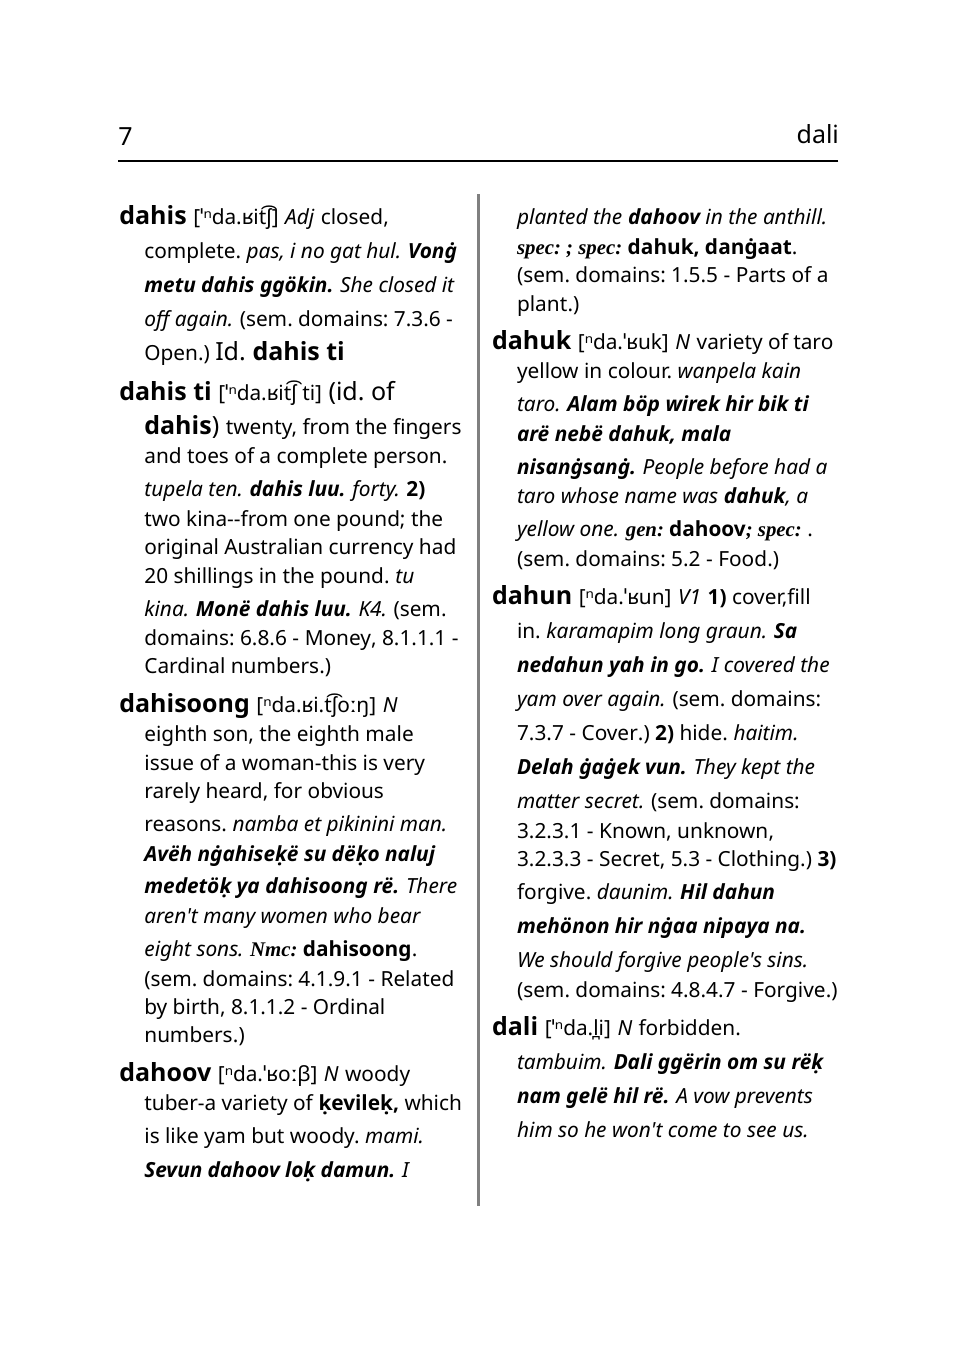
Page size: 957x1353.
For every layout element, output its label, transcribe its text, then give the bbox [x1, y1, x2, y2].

text dahisoong [ⁿda.ʁi.t͡ʃoːŋ] N eighth son, the eighth male issue of a woman-this is very rarely heard, for obvious reasons. namba et pikinini man. Avëh nġahiseḳë su dëḳo naluj medetöḳ ya dahisoong rë. There aren't many women who bear eight sons. Nmc: dahisoong. (sem. domains: 4.1.9.1 - Related by birth, 8.1.1.2 - Ordinal numbers.) [119, 682, 465, 1051]
text planted the dahoov in the anthill. spec: ; spec: dahuk, danġaat. (sem. domains: 1.5.5 - Parts of a plant.) [492, 196, 837, 319]
text dali [ˈⁿda.l̪i] N forbidden. tambuim. Dali ggërin om su rëḳ nam gelë hil rë. A vow prevents him so he won't come to see us. [492, 1006, 837, 1149]
text dahun [ⁿda.ˈʁun] V1 1) cover,fill in. karamapim long graun. Sa nedahun yah in go. I covered the yam over again. (sem. domains: 7.3.7 - Cover.) 2) hide. haitim. Delah ġaġek vun. They kept the matter secret. (sem. domains: 3.2.3.1 - Known, unknown, 3.2.3.3 - Secret, 5.3 - Clothing.) 3) forgive. daunim. Hil dahun mehönon hir nġaa nipaya na. We should forgive people's sins. (sem. domains: 4.8.4.7 - Forgive.) [492, 574, 837, 1006]
text dahoov [ⁿda.ˈʁoːβ] N woody tuber-a variety of ḳevileḳ, which is like yam but woody. mami. Sevun dahoov loḳ damun. I [119, 1051, 465, 1189]
text dahis ti [ˈⁿda.ʁit͡ʃ ti] (id. of dahis) twenty, from the fingers and toes of a complete person. tupela ten. dahis luu. forty. 2) two kina--from one pound; the original Australian currency had 20 shillings in the pound. tu kina. Monë dahis luu. K4. (sem. domains: 6.8.6 - Money, 8.1.1.1 - Cardinal numbers.) [119, 370, 465, 682]
text dahis [ˈⁿda.ʁit͡ʃ] Adj closed, complete. pas, i no gat hul. Vonġ metu dahis ggökin. She closed it off again. (sem. domains: 7.3.6 - Open.) Id. dahis ti [119, 196, 465, 370]
text dahuk [ⁿda.ˈʁuk] N variety of taro yellow in colour. wanpela kain taro. Alam böp wirek hir bik ti arë nebë dahuk, mala nisanġsanġ. People before had a taro whose name was dahuk, a yellow one. gen: dahoov; spec: . (sem. domains: 5.2 - Food.) [492, 319, 837, 574]
